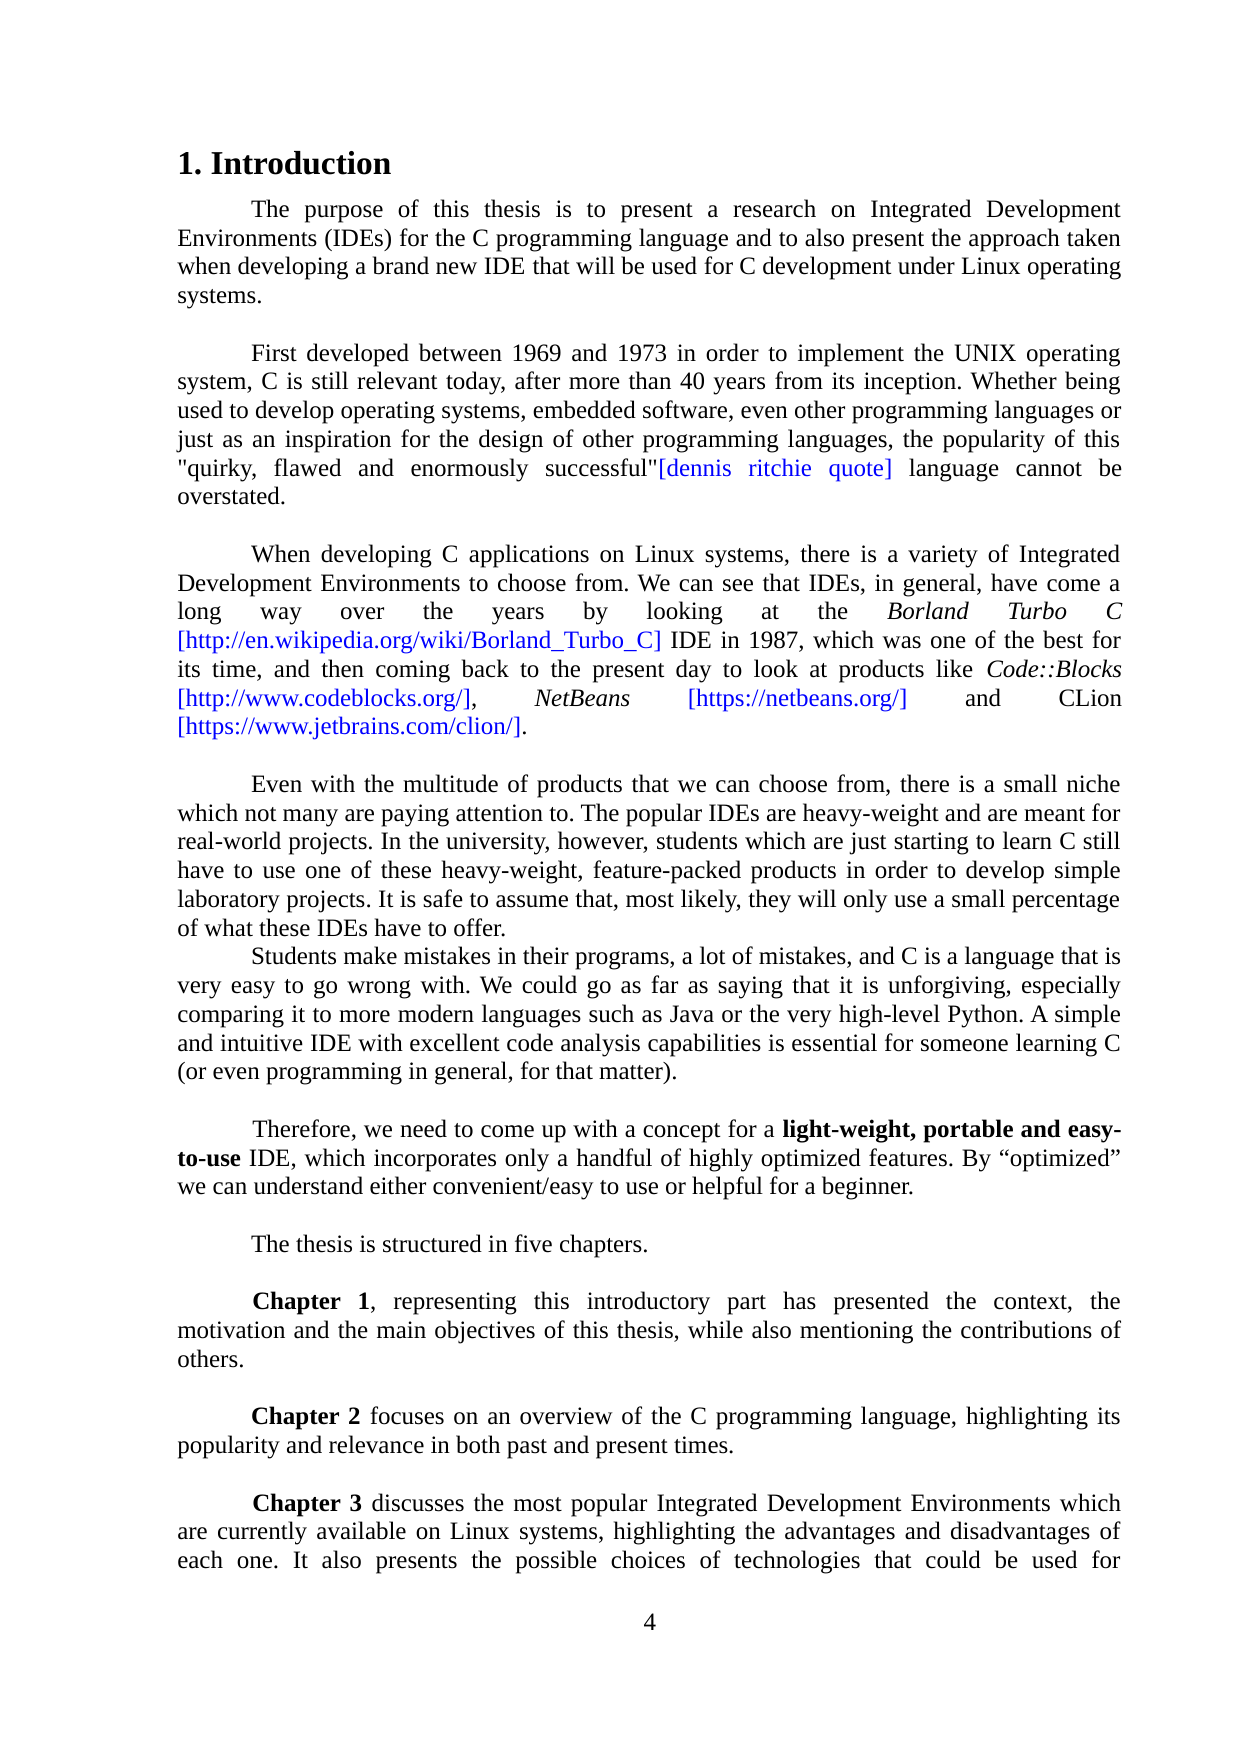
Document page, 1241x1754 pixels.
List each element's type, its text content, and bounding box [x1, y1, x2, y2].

text The thesis is structured in five chapters. [177, 1229, 1122, 1258]
text Chapter 3 discusses the most popular Integrated Development Environments which are currently available on Linux systems, highlighting the advantages and disadvantages of each one. It also presents the possible choices of technologies that could be used for [177, 1488, 1122, 1574]
text The purpose of this thesis is to present a research on Integrated Development Environments (IDEs) for the C programming language and to also present the approach taken when developing a brand new IDE that will be used for C development under Linux operating systems. [177, 194, 1122, 309]
text First developed between 1969 and 1973 in order to implement the UNIX operating system, C is still relevant today, after more than 40 years from its inception. Whether being used to develop operating systems, embedded software, even other programming languages or just as an inspiration for the design of other programming languages, the popularity of this "quirky, flawed and enormously successful"[dennis ritchie quote] language cannot be overstated. [177, 338, 1122, 510]
text Students make mistakes in their programs, a lot of mistakes, and C is a language that is very easy to go wrong with. We could go as far as saying that it is unforgiving, especially comparing it to more modern languages such as Java or the very high-level Python. A simple and intuitive IDE with excellent code analysis capabilities is essential for someone learning C (or even programming in general, for that matter). [177, 941, 1122, 1085]
subtitle 1. Introduction [177, 143, 1122, 181]
text Chapter 2 focuses on an overview of the C programming language, highlighting its popularity and relevance in both past and present times. [177, 1401, 1122, 1459]
text When developing C applications on Linux systems, there is a variety of Integrated Development Environments to choose from. We can see that IDEs, in general, have come a long way over the years by looking at the Borland Turbo C [http://en.wikipedia.org/wiki/Borland_Turbo_C] IDE in 1987, which was one of the best for its time, and then coming back to the present day to look at products like Code::Blocks [http://www.codeblocks.org/], NetBeans [https://netbeans.org/] and CLion [https://www.jetbrains.com/clion/]. [177, 539, 1122, 740]
text Chapter 1, representing this introductory part has presented the context, the motivation and the main objectives of this thesis, while also mentioning the contributions of others. [177, 1286, 1122, 1373]
text Even with the multitude of products that we can choose from, there is a small niche which not many are paying attention to. The popular IDEs are heavy-weight and are meant for real-world projects. In the university, however, students which are just starting to learn C still have to use one of these heavy-weight, feature-packed products in order to develop simple laboratory projects. It is safe to assume that, most likely, they will only use a small percentage of what these IDEs have to offer. [177, 769, 1122, 941]
text Therefore, we need to come up with a concept for a light-weight, portable and easy-to-use IDE, which incorporates only a handful of highly optimized features. By “optimized” we can understand either convenient/easy to use or helpful for a beginner. [177, 1114, 1122, 1200]
